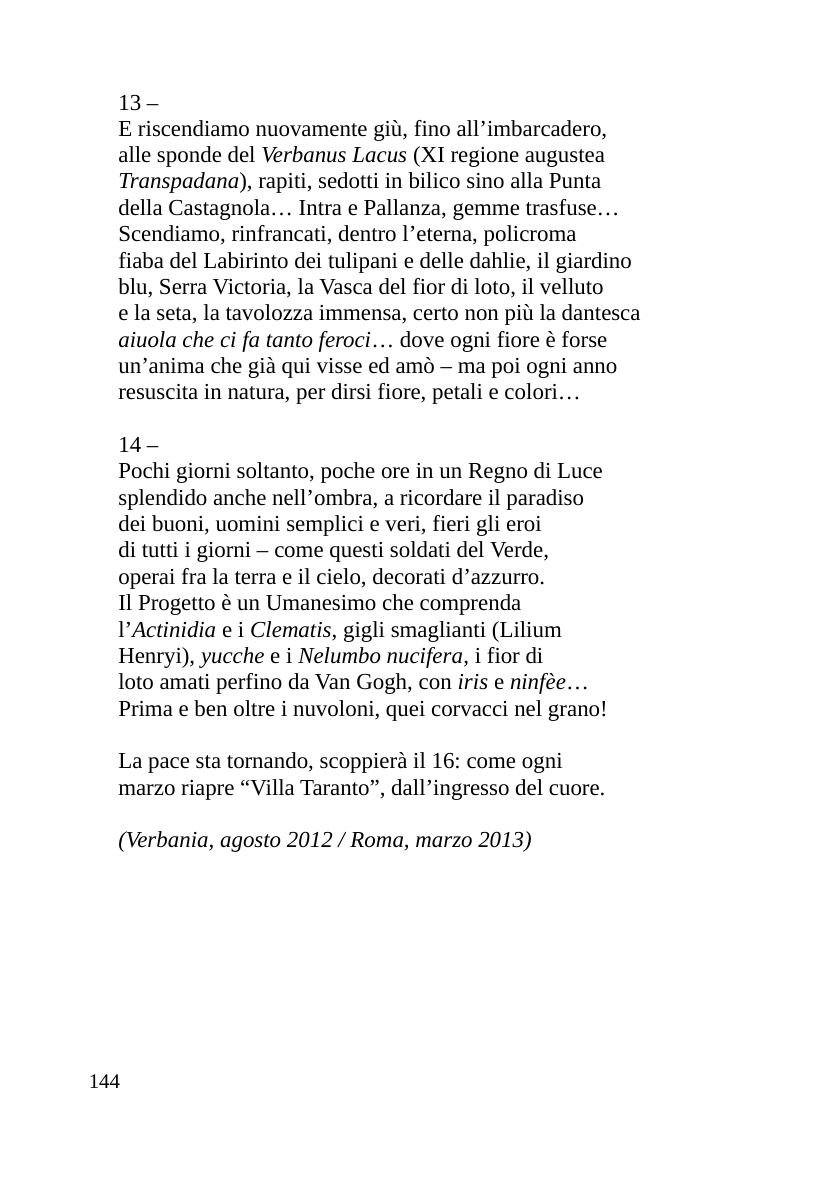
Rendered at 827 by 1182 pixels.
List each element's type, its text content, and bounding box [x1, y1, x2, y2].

text di tutti i giorni – come questi soldati del Verde, [88, 537, 738, 563]
text Scendiamo, rinfrancati, dentro l’eterna, policroma [88, 220, 738, 247]
text marzo riapre “Villa Taranto”, dall’ingresso del cuore. [88, 774, 738, 800]
text 13 – [88, 88, 738, 115]
text E riscendiamo nuovamente giù, fino all’imbarcadero, [88, 115, 738, 141]
text Henryi), yucche e i Nelumbo nucifera, i fior di [88, 642, 738, 668]
text blu, Serra Victoria, la Vasca del fior di loto, il velluto [88, 273, 738, 299]
text Il Progetto è un Umanesimo che comprenda [88, 589, 738, 616]
text e la seta, la tavolozza immensa, certo non più la dantesca [88, 299, 738, 326]
text operai fra la terra e il cielo, decorati d’azzurro. [88, 563, 738, 589]
text splendido anche nell’ombra, a ricordare il paradiso [88, 484, 738, 510]
text dei buoni, uomini semplici e veri, fieri gli eroi [88, 510, 738, 537]
text 14 – [88, 431, 738, 457]
text (Verbania, agosto 2012 / Roma, marzo 2013) [88, 826, 738, 853]
text resuscita in natura, per dirsi fiore, petali e colori… [88, 378, 738, 405]
text Transpadana), rapiti, sedotti in bilico sino alla Punta [88, 168, 738, 194]
text un’anima che già qui visse ed amò – ma poi ogni anno [88, 352, 738, 378]
text aiuola che ci fa tanto feroci… dove ogni fiore è forse [88, 326, 738, 352]
text l’Actinidia e i Clematis, gigli smaglianti (Lilium [88, 616, 738, 642]
text alle sponde del Verbanus Lacus (XI regione augustea [88, 141, 738, 168]
text loto amati perfino da Van Gogh, con iris e ninfèe… [88, 668, 738, 695]
text Pochi giorni soltanto, poche ore in un Regno di Luce [88, 457, 738, 484]
text fiaba del Labirinto dei tulipani e delle dahlie, il giardino [88, 247, 738, 273]
text La pace sta tornando, scoppierà il 16: come ogni [88, 747, 738, 774]
text della Castagnola… Intra e Pallanza, gemme trasfuse… [88, 194, 738, 220]
text Prima e ben oltre i nuvoloni, quei corvacci nel grano! [88, 695, 738, 721]
